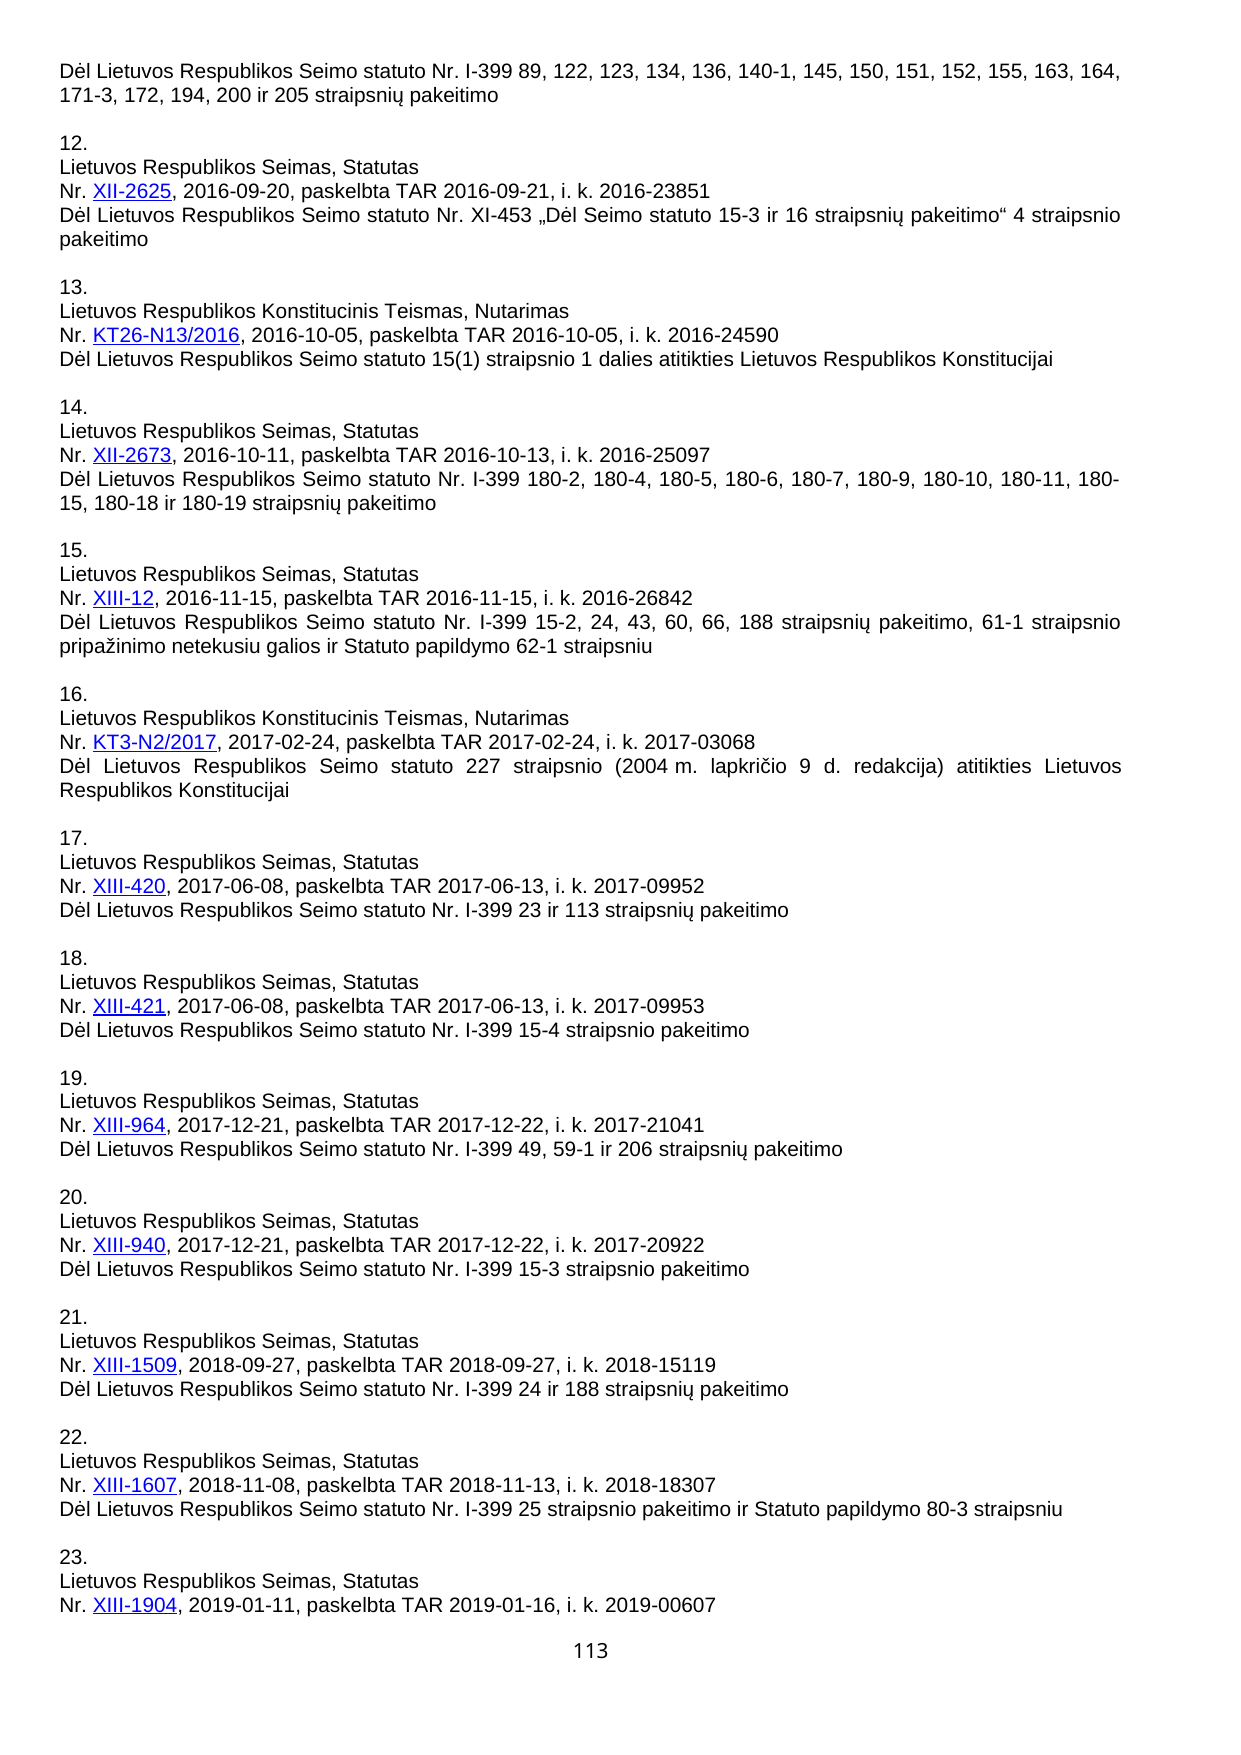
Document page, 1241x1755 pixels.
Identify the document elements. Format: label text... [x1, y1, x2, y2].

text Nr. XII-2625, 2016-09-20, paskelbta TAR 2016-09-21, i. k. 2016-23851 [59, 179, 1122, 203]
text Dėl Lietuvos Respublikos Seimo statuto Nr. I-399 15-2, 24, 43, 60, 66, 188 straipsnių pakeitimo, 61-1 straipsnio pripažinimo netekusiu galios ir Statuto papildymo 62-1 straipsniu [59, 610, 1122, 658]
text Nr. XIII-1607, 2018-11-08, paskelbta TAR 2018-11-13, i. k. 2018-18307 [59, 1473, 1122, 1497]
text Lietuvos Respublikos Seimas, Statutas [59, 1329, 1122, 1353]
text 17. [59, 826, 1122, 850]
text 23. [59, 1544, 1122, 1568]
text Nr. XIII-1904, 2019-01-11, paskelbta TAR 2019-01-16, i. k. 2019-00607 [59, 1592, 1122, 1616]
text 14. [59, 394, 1122, 418]
text 18. [59, 946, 1122, 969]
text 19. [59, 1065, 1122, 1089]
text 15. [59, 538, 1122, 562]
text Lietuvos Respublikos Seimas, Statutas [59, 155, 1122, 179]
text 20. [59, 1185, 1122, 1209]
text Dėl Lietuvos Respublikos Seimo statuto Nr. I-399 180-2, 180-4, 180-5, 180-6, 180-7, 180-9, 180-10, 180-11, 180-15, 180-18 ir 180-19 straipsnių pakeitimo [59, 466, 1122, 514]
text Lietuvos Respublikos Konstitucinis Teismas, Nutarimas [59, 706, 1122, 730]
text Nr. XIII-1509, 2018-09-27, paskelbta TAR 2018-09-27, i. k. 2018-15119 [59, 1353, 1122, 1377]
text Dėl Lietuvos Respublikos Seimo statuto Nr. XI-453 „Dėl Seimo statuto 15-3 ir 16 straipsnių pakeitimo“ 4 straipsnio pakeitimo [59, 203, 1122, 251]
text Nr. XIII-940, 2017-12-21, paskelbta TAR 2017-12-22, i. k. 2017-20922 [59, 1233, 1122, 1257]
text Dėl Lietuvos Respublikos Seimo statuto Nr. I-399 15-4 straipsnio pakeitimo [59, 1017, 1122, 1041]
text 21. [59, 1305, 1122, 1329]
text Dėl Lietuvos Respublikos Seimo statuto Nr. I-399 49, 59-1 ir 206 straipsnių pakeitimo [59, 1137, 1122, 1161]
text Dėl Lietuvos Respublikos Seimo statuto Nr. I-399 24 ir 188 straipsnių pakeitimo [59, 1377, 1122, 1401]
text Dėl Lietuvos Respublikos Seimo statuto 15(1) straipsnio 1 dalies atitikties Lietuvos Respublikos Konstitucijai [59, 347, 1122, 371]
text Nr. KT3-N2/2017, 2017-02-24, paskelbta TAR 2017-02-24, i. k. 2017-03068 [59, 730, 1122, 754]
text 12. [59, 131, 1122, 155]
text Lietuvos Respublikos Seimas, Statutas [59, 969, 1122, 993]
text Dėl Lietuvos Respublikos Seimo statuto Nr. I-399 15-3 straipsnio pakeitimo [59, 1257, 1122, 1281]
text Nr. XIII-420, 2017-06-08, paskelbta TAR 2017-06-13, i. k. 2017-09952 [59, 874, 1122, 898]
text 22. [59, 1425, 1122, 1449]
text Lietuvos Respublikos Seimas, Statutas [59, 1449, 1122, 1473]
text Dėl Lietuvos Respublikos Seimo statuto Nr. I-399 23 ir 113 straipsnių pakeitimo [59, 898, 1122, 922]
text Lietuvos Respublikos Seimas, Statutas [59, 418, 1122, 442]
text 16. [59, 682, 1122, 706]
text Dėl Lietuvos Respublikos Seimo statuto 227 straipsnio (2004 m. lapkričio 9 d. redakcija) atitikties Lietuvos Respublikos Konstitucijai [59, 754, 1122, 802]
text Lietuvos Respublikos Seimas, Statutas [59, 1568, 1122, 1592]
text 13. [59, 275, 1122, 299]
text Lietuvos Respublikos Seimas, Statutas [59, 850, 1122, 874]
text Nr. XIII-964, 2017-12-21, paskelbta TAR 2017-12-22, i. k. 2017-21041 [59, 1113, 1122, 1137]
text Nr. KT26-N13/2016, 2016-10-05, paskelbta TAR 2016-10-05, i. k. 2016-24590 [59, 323, 1122, 347]
text Lietuvos Respublikos Konstitucinis Teismas, Nutarimas [59, 299, 1122, 323]
text Nr. XIII-12, 2016-11-15, paskelbta TAR 2016-11-15, i. k. 2016-26842 [59, 586, 1122, 610]
text Nr. XII-2673, 2016-10-11, paskelbta TAR 2016-10-13, i. k. 2016-25097 [59, 442, 1122, 466]
text Lietuvos Respublikos Seimas, Statutas [59, 1089, 1122, 1113]
text Nr. XIII-421, 2017-06-08, paskelbta TAR 2017-06-13, i. k. 2017-09953 [59, 993, 1122, 1017]
text Dėl Lietuvos Respublikos Seimo statuto Nr. I-399 25 straipsnio pakeitimo ir Statuto papildymo 80-3 straipsniu [59, 1497, 1122, 1521]
text Lietuvos Respublikos Seimas, Statutas [59, 1209, 1122, 1233]
text Lietuvos Respublikos Seimas, Statutas [59, 562, 1122, 586]
text Dėl Lietuvos Respublikos Seimo statuto Nr. I-399 89, 122, 123, 134, 136, 140-1, 145, 150, 151, 152, 155, 163, 164, 171-3, 172, 194, 200 ir 205 straipsnių pakeitimo [59, 59, 1122, 107]
